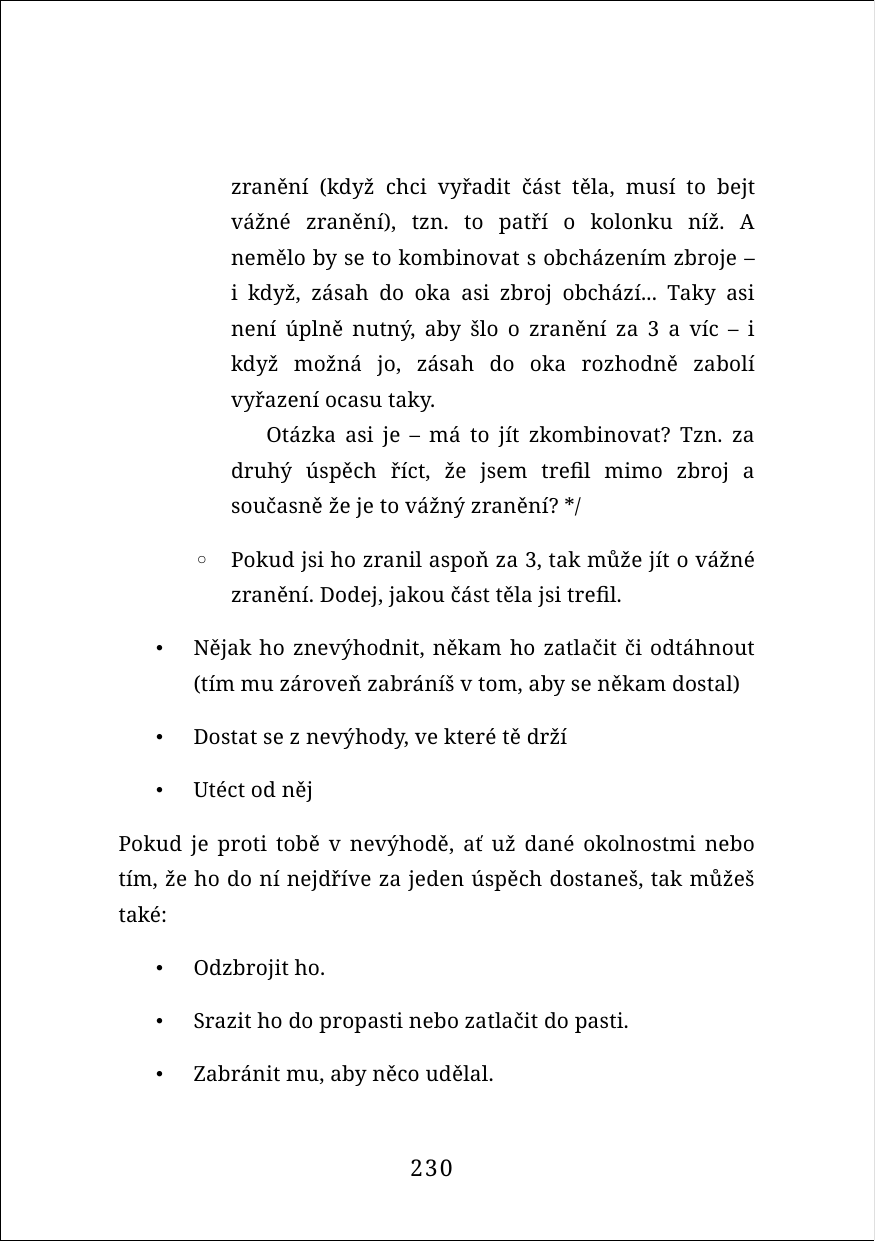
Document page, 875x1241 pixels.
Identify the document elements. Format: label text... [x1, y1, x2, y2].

list Dostat se z nevýhody, ve které tě drží [156, 722, 756, 751]
list Odzbrojit ho. [156, 953, 756, 981]
text Pokud je proti tobě v nevýhodě, ať už dané okolnostmi nebo tím, že ho do ní nejdříve za jeden úspěch dostaneš, tak můžeš také: [118, 829, 756, 928]
list Srazit ho do propasti nebo zatlačit do pasti. [156, 1006, 756, 1034]
list Nějak ho znevýhodnit, někam ho zatlačit či odtáhnout (tím mu zároveň zabráníš v tom, aby se někam dostal) [156, 633, 756, 697]
list Pokud jsi ho zranil aspoň za 3, tak může jít o vážné zranění. Dodej, jakou část těla jsi trefil. [193, 545, 756, 609]
list zranění (když chci vyřadit část těla, musí to bejt vážné zranění), tzn. to patří o kolonku níž. A nemělo by se to kombinovat s obcházením zbroje – i když, zásah do oka asi zbroj obchází... Taky asi není úplně nutný, aby šlo o zranění za 3 a víc – i když možná jo, zásah do oka rozhodně zabolí vyřazení ocasu taky. Otázka asi je – má to jít zkombinovat? Tzn. za druhý úspěch říct, že jsem trefil mimo zbroj a současně že je to vážný zranění? */ [193, 172, 756, 520]
list Utéct od něj [156, 775, 756, 804]
list Zabránit mu, aby něco udělal. [156, 1059, 756, 1088]
